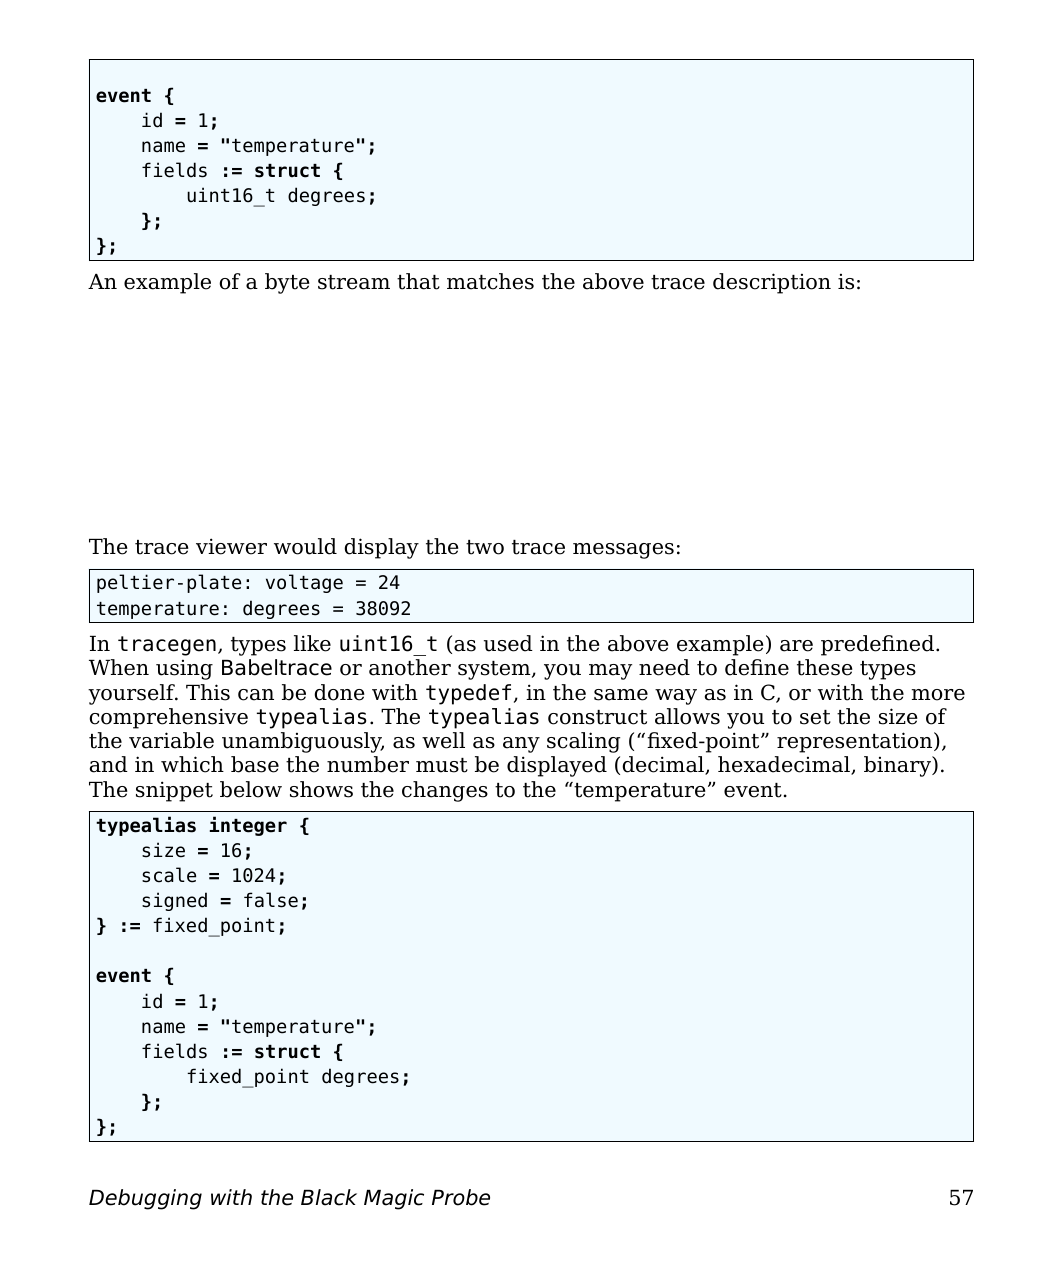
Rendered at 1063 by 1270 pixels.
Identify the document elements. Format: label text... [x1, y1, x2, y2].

text }; [90, 1112, 973, 1141]
text }; [90, 232, 973, 260]
text fields := struct { [90, 1037, 973, 1062]
text id = 1; [90, 987, 973, 1012]
text An example of a byte stream that matches the above trace description is: [88, 270, 974, 294]
text fields := struct { [90, 156, 973, 181]
text fixed_point degrees; [90, 1062, 973, 1087]
text name = "temperature"; [90, 1012, 973, 1037]
text uint16_t degrees; [90, 181, 973, 206]
text id = 1; [90, 106, 973, 131]
text signed = false; [90, 886, 973, 911]
text size = 16; [90, 836, 973, 861]
text } := fixed_point; [90, 911, 973, 936]
text scale = 1024; [90, 861, 973, 886]
text temperature: degrees = 38092 [90, 593, 973, 622]
text In tracegen, types like uint16_t (as used in the above example) are predefined. When using Babeltrace or another system, you may need to define these types yourself. This can be done with typedef, in the same way as in C, or with the more comprehensive typealias. The typealias construct allows you to set the size of the variable unambiguously, as well as any scaling (“fixed-point” representation), and in which base the number must be displayed (decimal, hexadecimal, binary). The snippet below shows the changes to the “temperature” event. [88, 632, 974, 802]
text }; [90, 206, 973, 232]
text typealias integer { [90, 812, 973, 836]
text name = "temperature"; [90, 131, 973, 156]
text peltier-plate: voltage = 24 [90, 570, 973, 593]
text The trace viewer would display the two trace messages: [88, 535, 974, 559]
text event { [90, 962, 973, 987]
text }; [90, 1087, 973, 1112]
text event { [90, 81, 973, 106]
